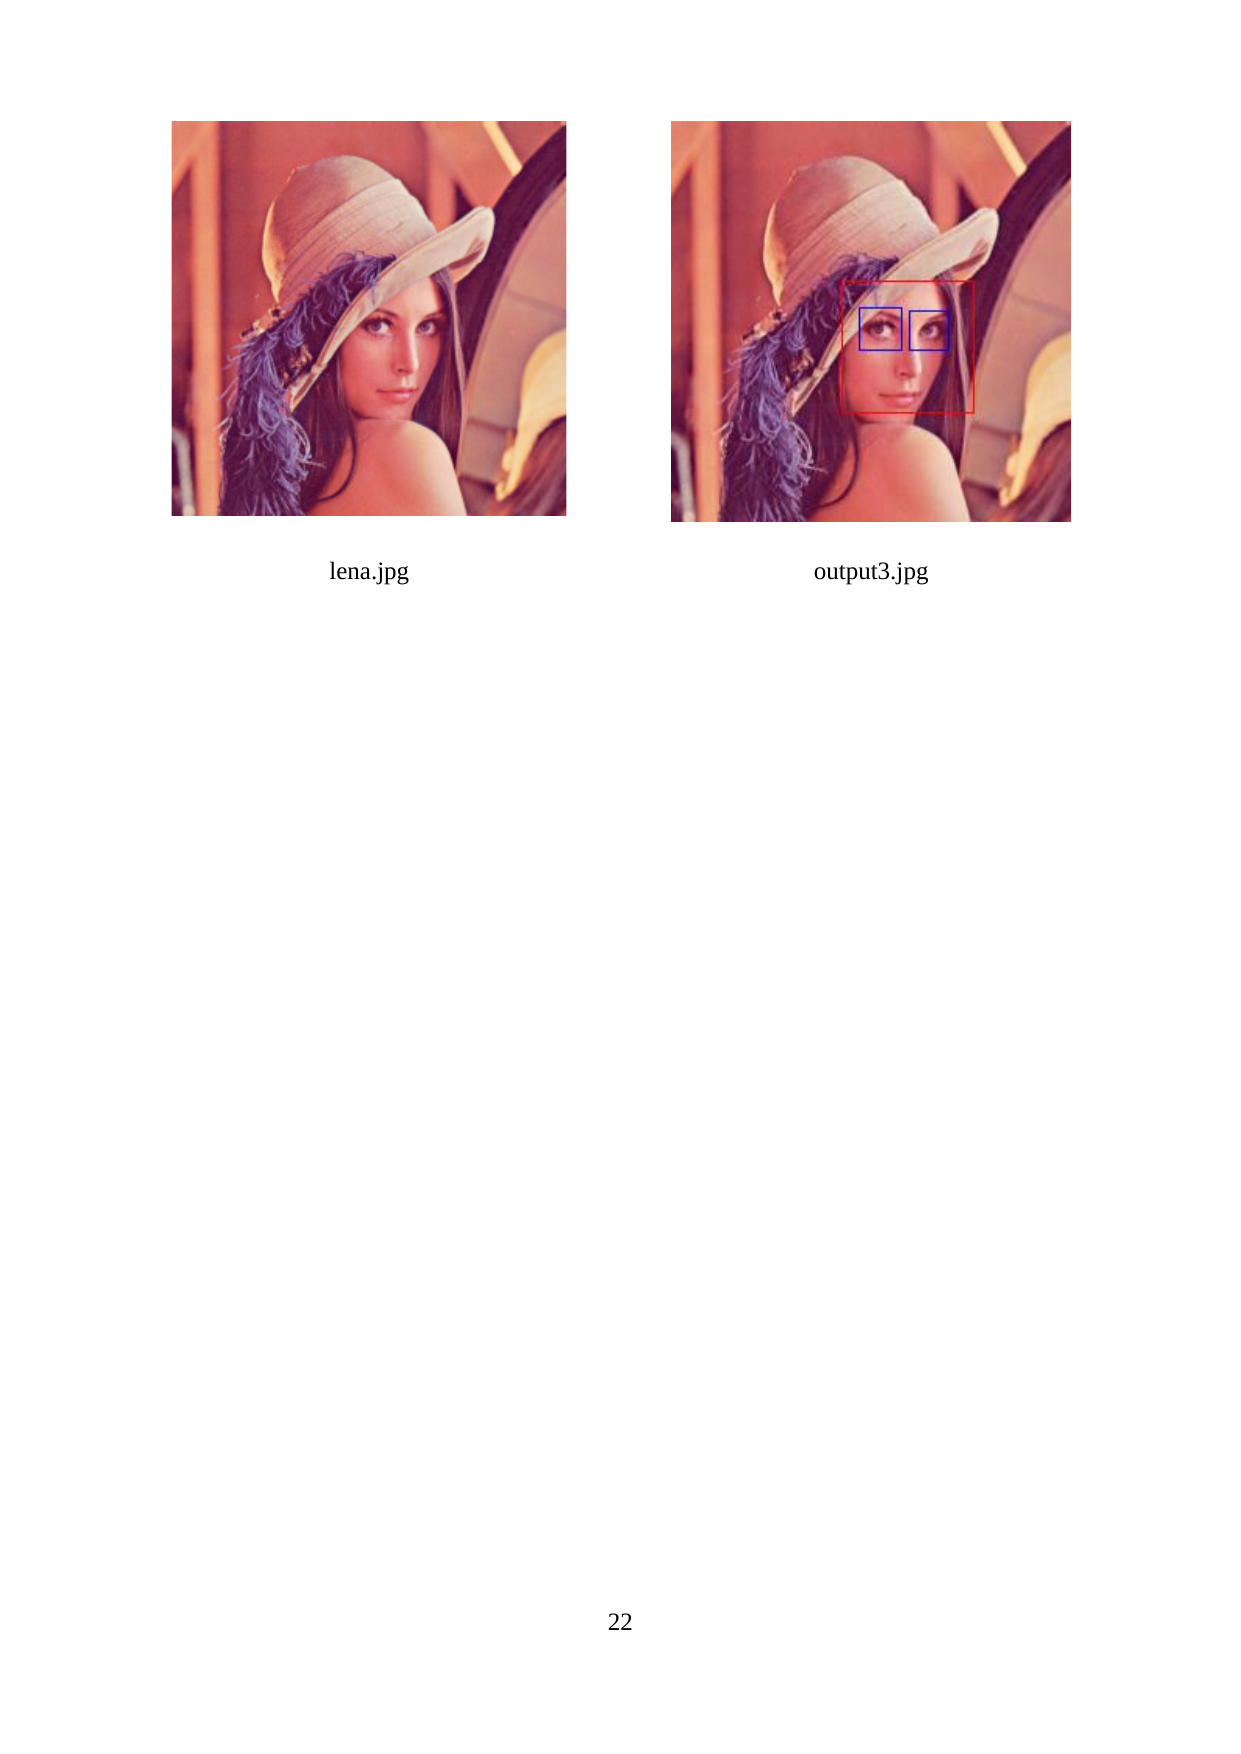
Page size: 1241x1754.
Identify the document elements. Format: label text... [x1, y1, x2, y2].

table_cell output3.jpg [621, 554, 1122, 587]
table_cell lena.jpg [119, 554, 620, 587]
table_header [621, 119, 1122, 553]
picture [171, 121, 567, 516]
picture [671, 121, 1072, 522]
table_header [119, 119, 620, 553]
